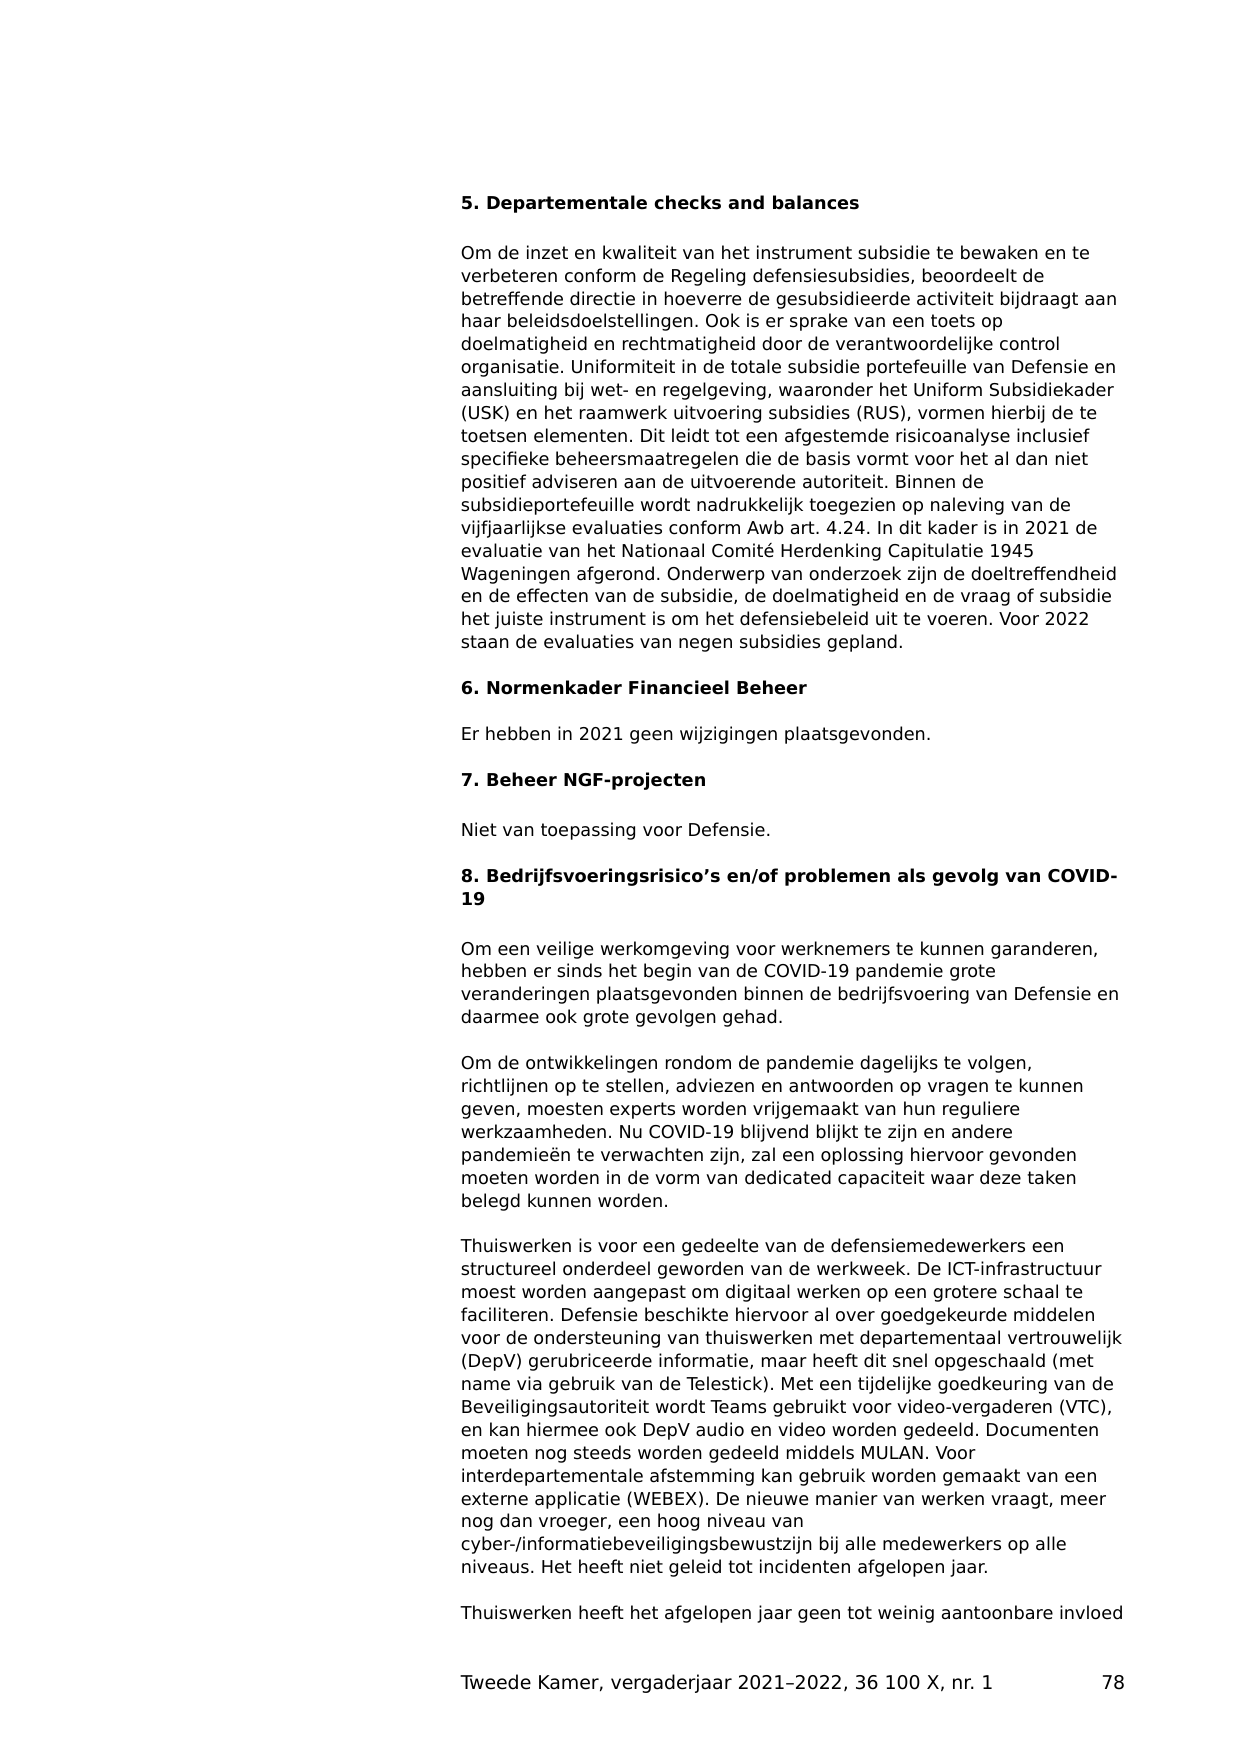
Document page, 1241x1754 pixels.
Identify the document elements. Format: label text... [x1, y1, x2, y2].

text Om de ontwikkelingen rondom de pandemie dagelijks te volgen, richtlijnen op te stellen, adviezen en antwoorden op vragen te kunnen geven, moesten experts worden vrijgemaakt van hun reguliere werkzaamheden. Nu COVID-19 blijvend blijkt te zijn en andere pandemieën te verwachten zijn, zal een oplossing hiervoor gevonden moeten worden in de vorm van dedicated capaciteit waar deze taken belegd kunnen worden. [461, 1051, 1125, 1212]
text Er hebben in 2021 geen wijzigingen plaatsgevonden. [461, 722, 1125, 745]
text 6. Normenkader Financieel Beheer [461, 676, 1125, 699]
text Niet van toepassing voor Defensie. [461, 818, 1125, 841]
text 5. Departementale checks and balances [461, 191, 1125, 214]
text 8. Bedrijfsvoeringsrisico’s en/of problemen als gevolg van COVID-19 [461, 864, 1125, 909]
text Thuiswerken heeft het afgelopen jaar geen tot weinig aantoonbare invloed [461, 1601, 1125, 1624]
text Thuiswerken is voor een gedeelte van de defensiemedewerkers een structureel onderdeel geworden van de werkweek. De ICT-infrastructuur moest worden aangepast om digitaal werken op een grotere schaal te faciliteren. Defensie beschikte hiervoor al over goedgekeurde middelen voor de ondersteuning van thuiswerken met departementaal vertrouwelijk (DepV) gerubriceerde informatie, maar heeft dit snel opgeschaald (met name via gebruik van de Telestick). Met een tijdelijke goedkeuring van de Beveiligingsautoriteit wordt Teams gebruikt voor video-vergaderen (VTC), en kan hiermee ook DepV audio en video worden gedeeld. Documenten moeten nog steeds worden gedeeld middels MULAN. Voor interdepartementale afstemming kan gebruik worden gemaakt van een externe applicatie (WEBEX). De nieuwe manier van werken vraagt, meer nog dan vroeger, een hoog niveau van cyber-/informatiebeveiligingsbewustzijn bij alle medewerkers op alle niveaus. Het heeft niet geleid tot incidenten afgelopen jaar. [461, 1234, 1125, 1578]
text Om de inzet en kwaliteit van het instrument subsidie te bewaken en te verbeteren conform de Regeling defensiesubsidies, beoordeelt de betreffende directie in hoeverre de gesubsidieerde activiteit bijdraagt aan haar beleidsdoelstellingen. Ook is er sprake van een toets op doelmatigheid en rechtmatigheid door de verantwoordelijke control organisatie. Uniformiteit in de totale subsidie portefeuille van Defensie en aansluiting bij wet- en regelgeving, waaronder het Uniform Subsidiekader (USK) en het raamwerk uitvoering subsidies (RUS), vormen hierbij de te toetsen elementen. Dit leidt tot een afgestemde risicoanalyse inclusief specifieke beheersmaatregelen die de basis vormt voor het al dan niet positief adviseren aan de uitvoerende autoriteit. Binnen de subsidieportefeuille wordt nadrukkelijk toegezien op naleving van de vijfjaarlijkse evaluaties conform Awb art. 4.24. In dit kader is in 2021 de evaluatie van het Nationaal Comité Herdenking Capitulatie 1945 Wageningen afgerond. Onderwerp van onderzoek zijn de doeltreffendheid en de effecten van de subsidie, de doelmatigheid en de vraag of subsidie het juiste instrument is om het defensiebeleid uit te voeren. Voor 2022 staan de evaluaties van negen subsidies gepland. [461, 241, 1125, 653]
text Om een veilige werkomgeving voor werknemers te kunnen garanderen, hebben er sinds het begin van de COVID-19 pandemie grote veranderingen plaatsgevonden binnen de bedrijfsvoering van Defensie en daarmee ook grote gevolgen gehad. [461, 937, 1125, 1028]
text 7. Beheer NGF-projecten [461, 768, 1125, 791]
